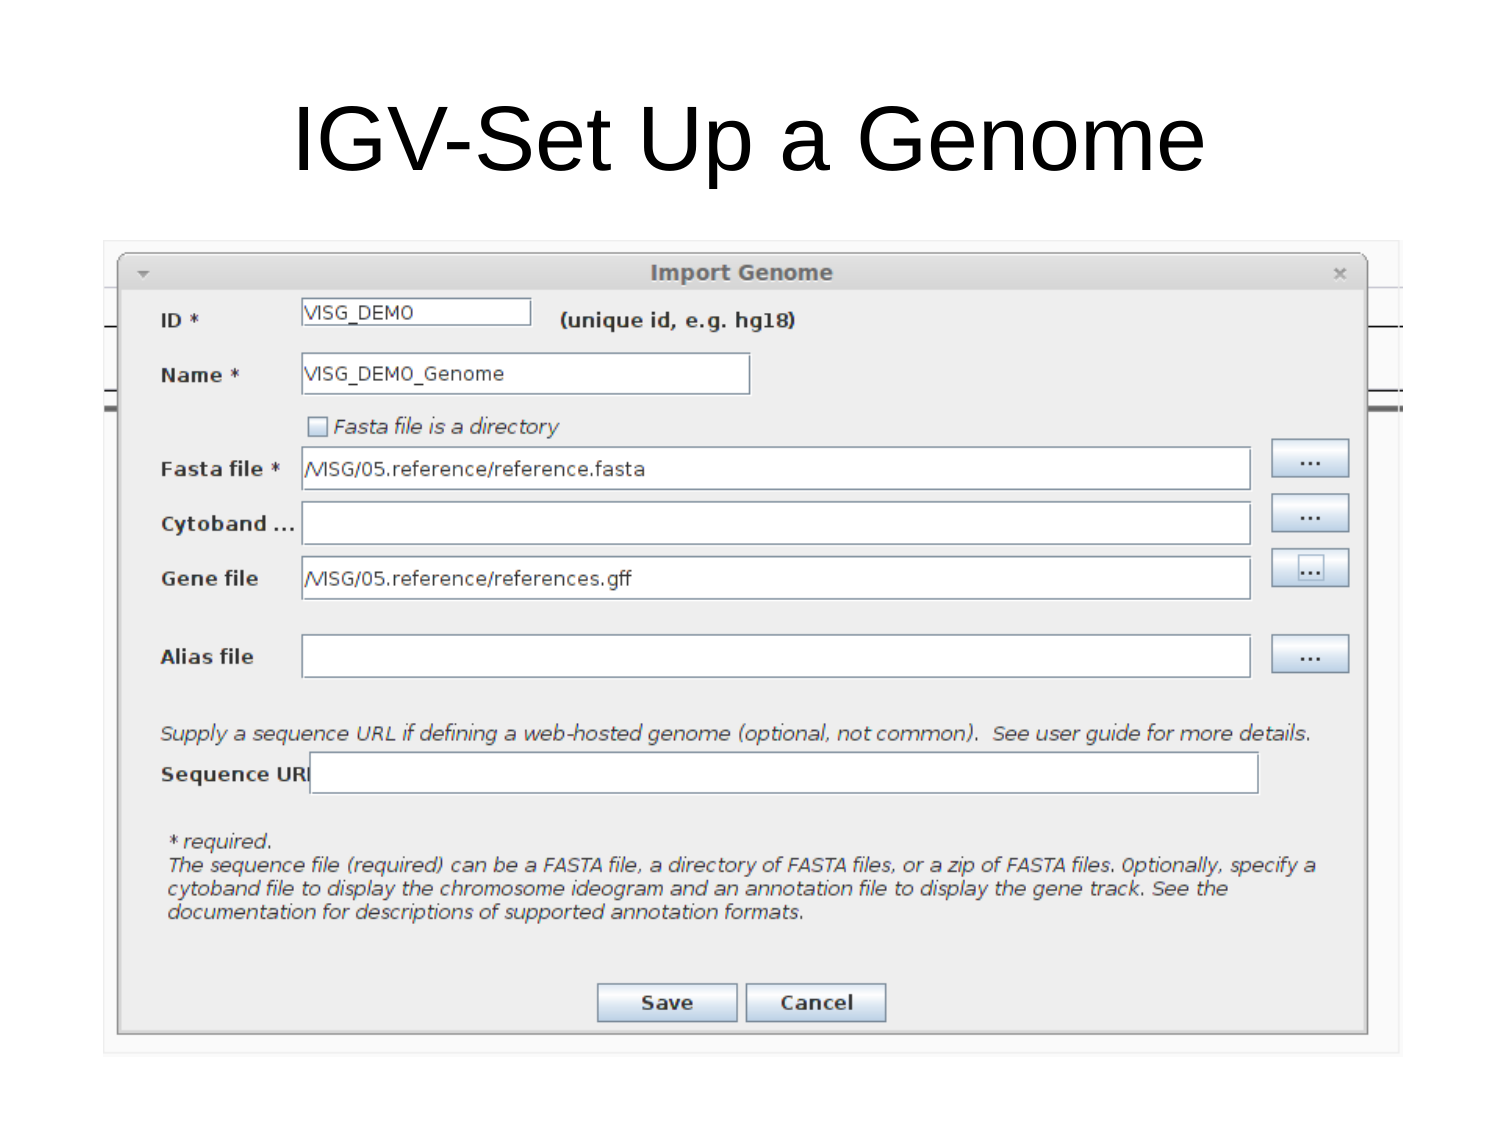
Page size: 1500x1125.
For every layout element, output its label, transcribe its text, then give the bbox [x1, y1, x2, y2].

title IGV-Set Up a Genome [75, 44, 1425, 233]
picture [103, 240, 1403, 1057]
